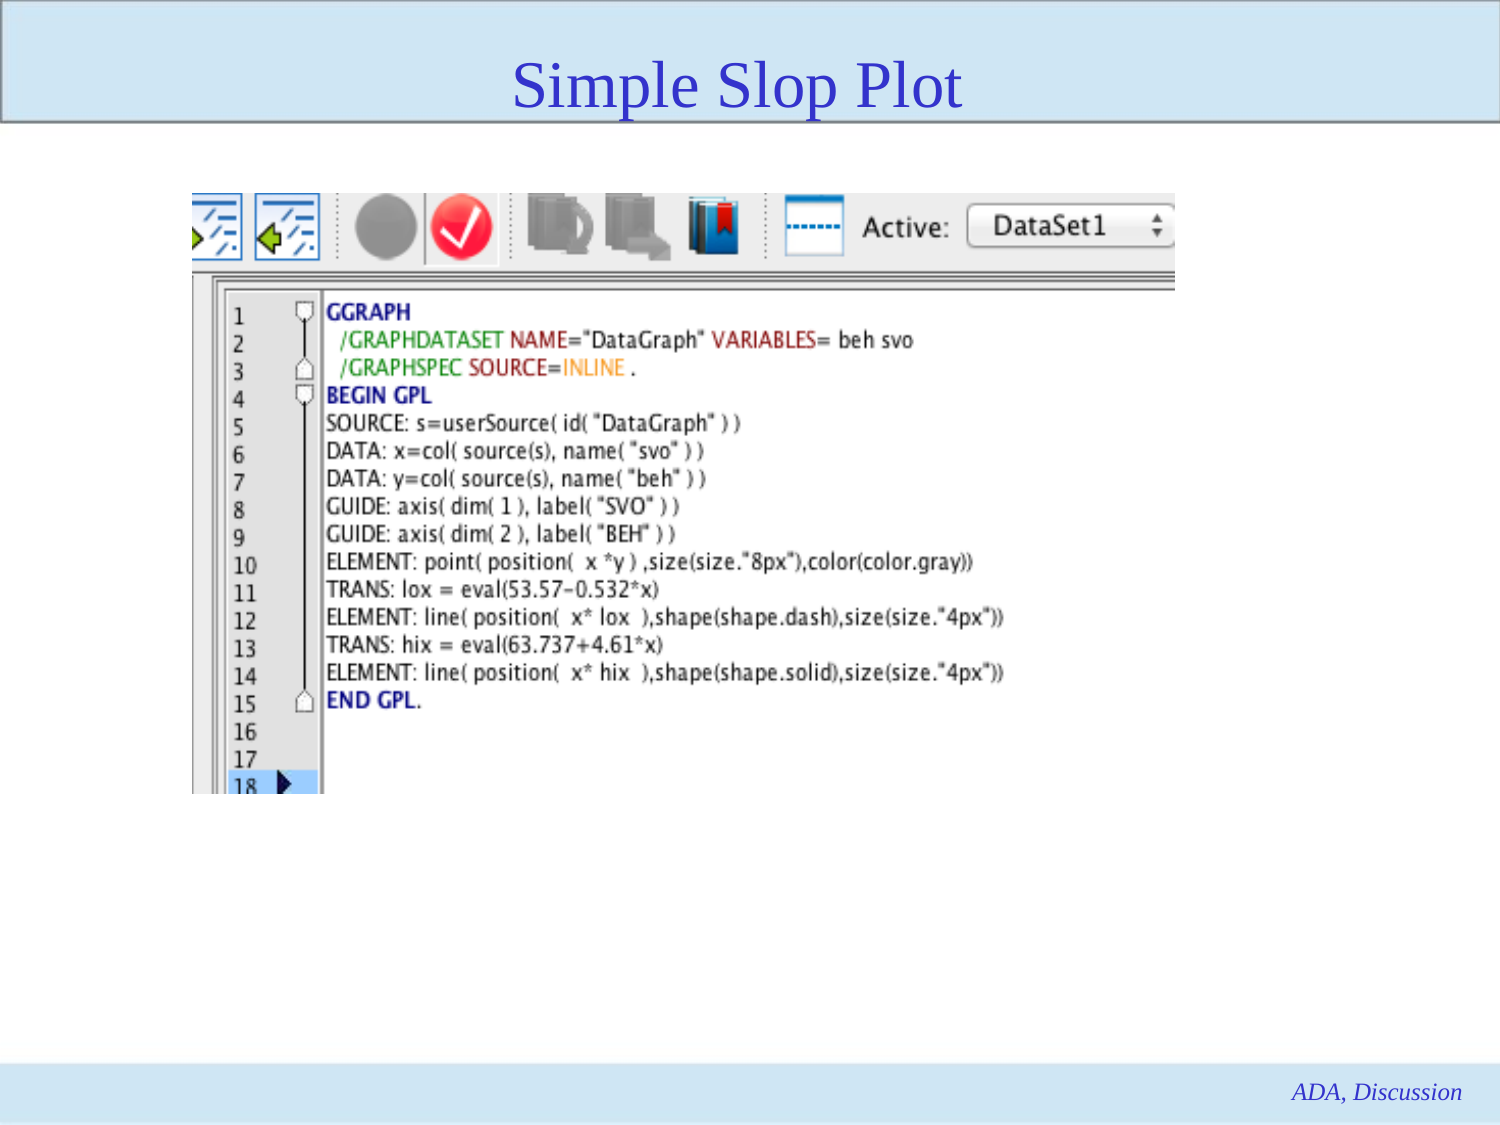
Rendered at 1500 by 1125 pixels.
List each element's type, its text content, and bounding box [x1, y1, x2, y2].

picture [0, 0, 1500, 1125]
text_box ADA, Discussion [1262, 1067, 1478, 1113]
title Simple Slop Plot [99, 0, 1375, 163]
